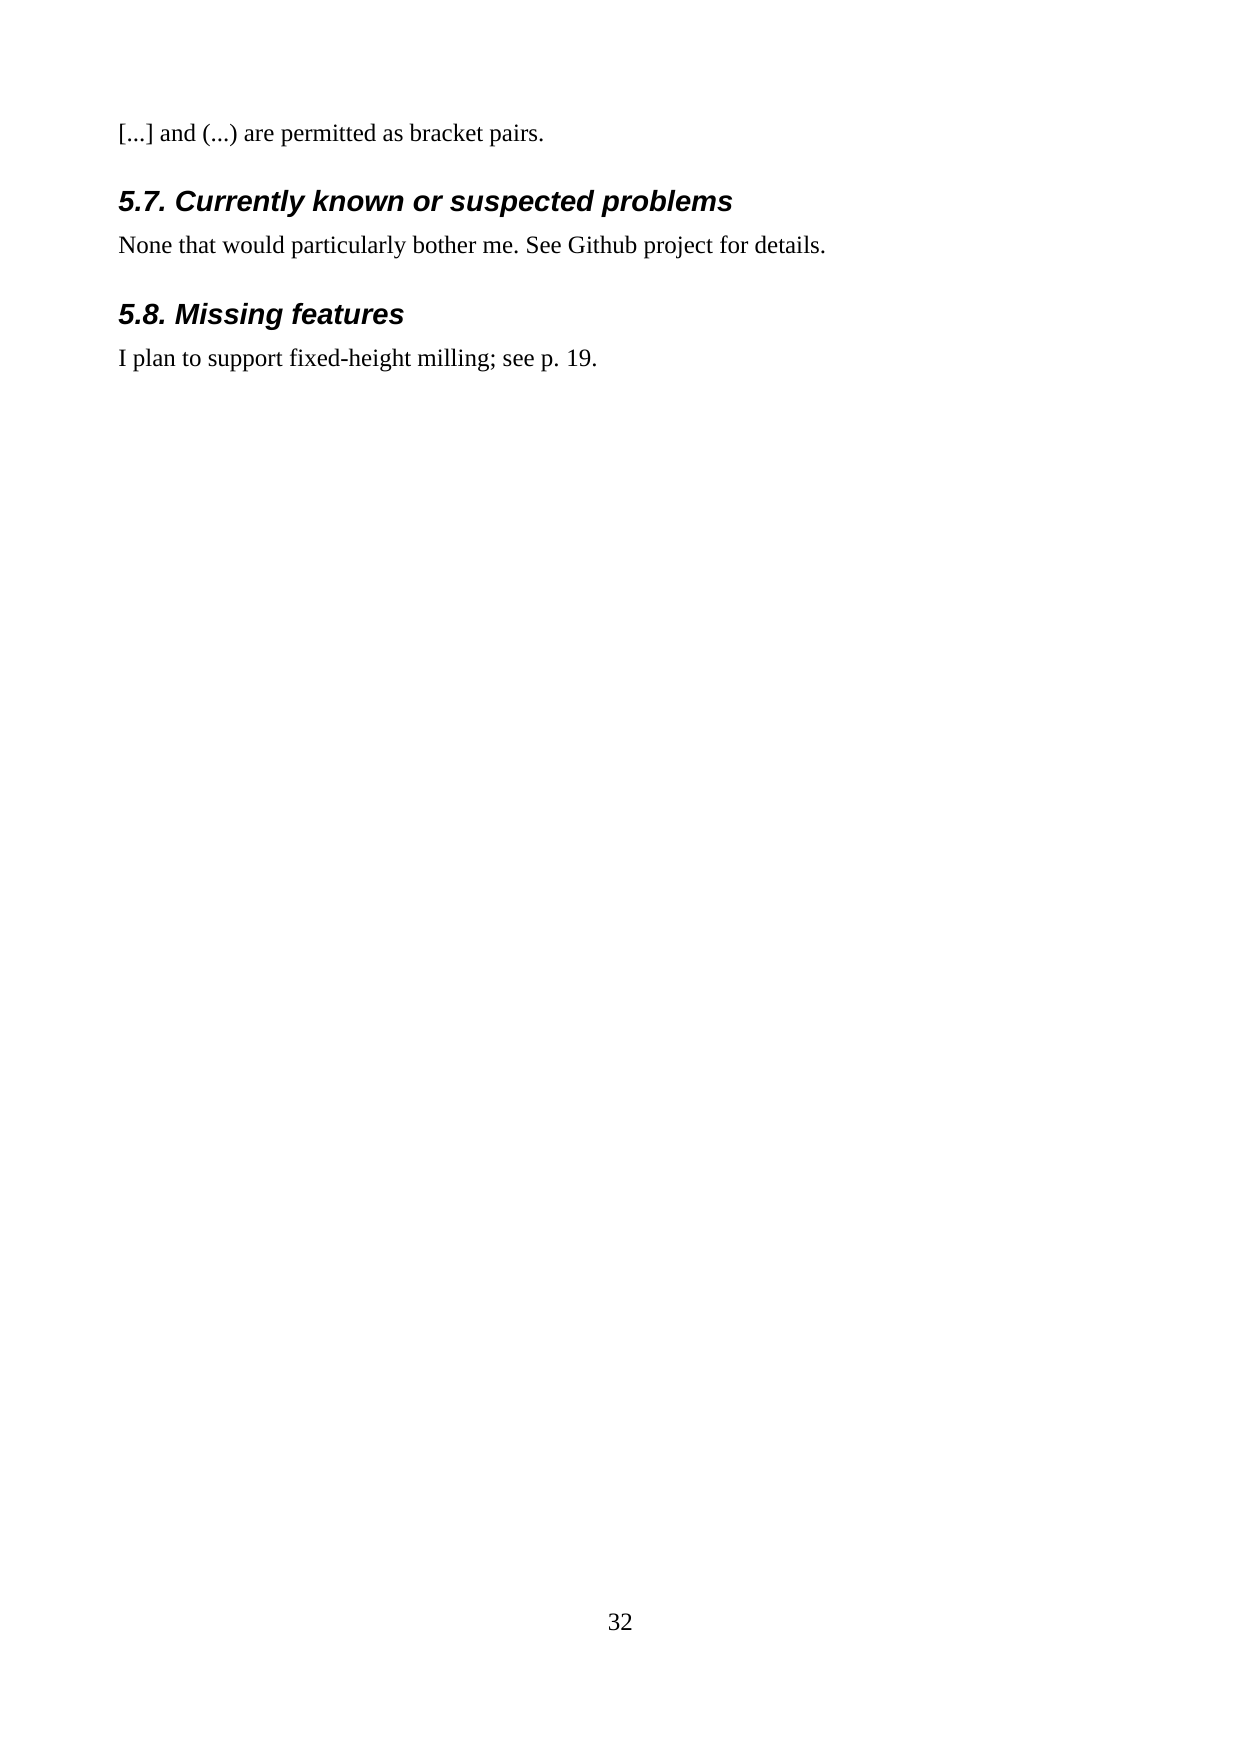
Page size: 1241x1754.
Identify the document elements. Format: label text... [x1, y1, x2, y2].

text [...] and (...) are permitted as bracket pairs. [118, 118, 1122, 147]
subtitle 5.8. Missing features [118, 297, 1122, 330]
text None that would particularly bother me. See Github project for details. [118, 230, 1122, 259]
text I plan to support fixed-height milling; see p. 19. [118, 343, 1122, 371]
subtitle 5.7. Currently known or suspected problems [118, 184, 1122, 218]
